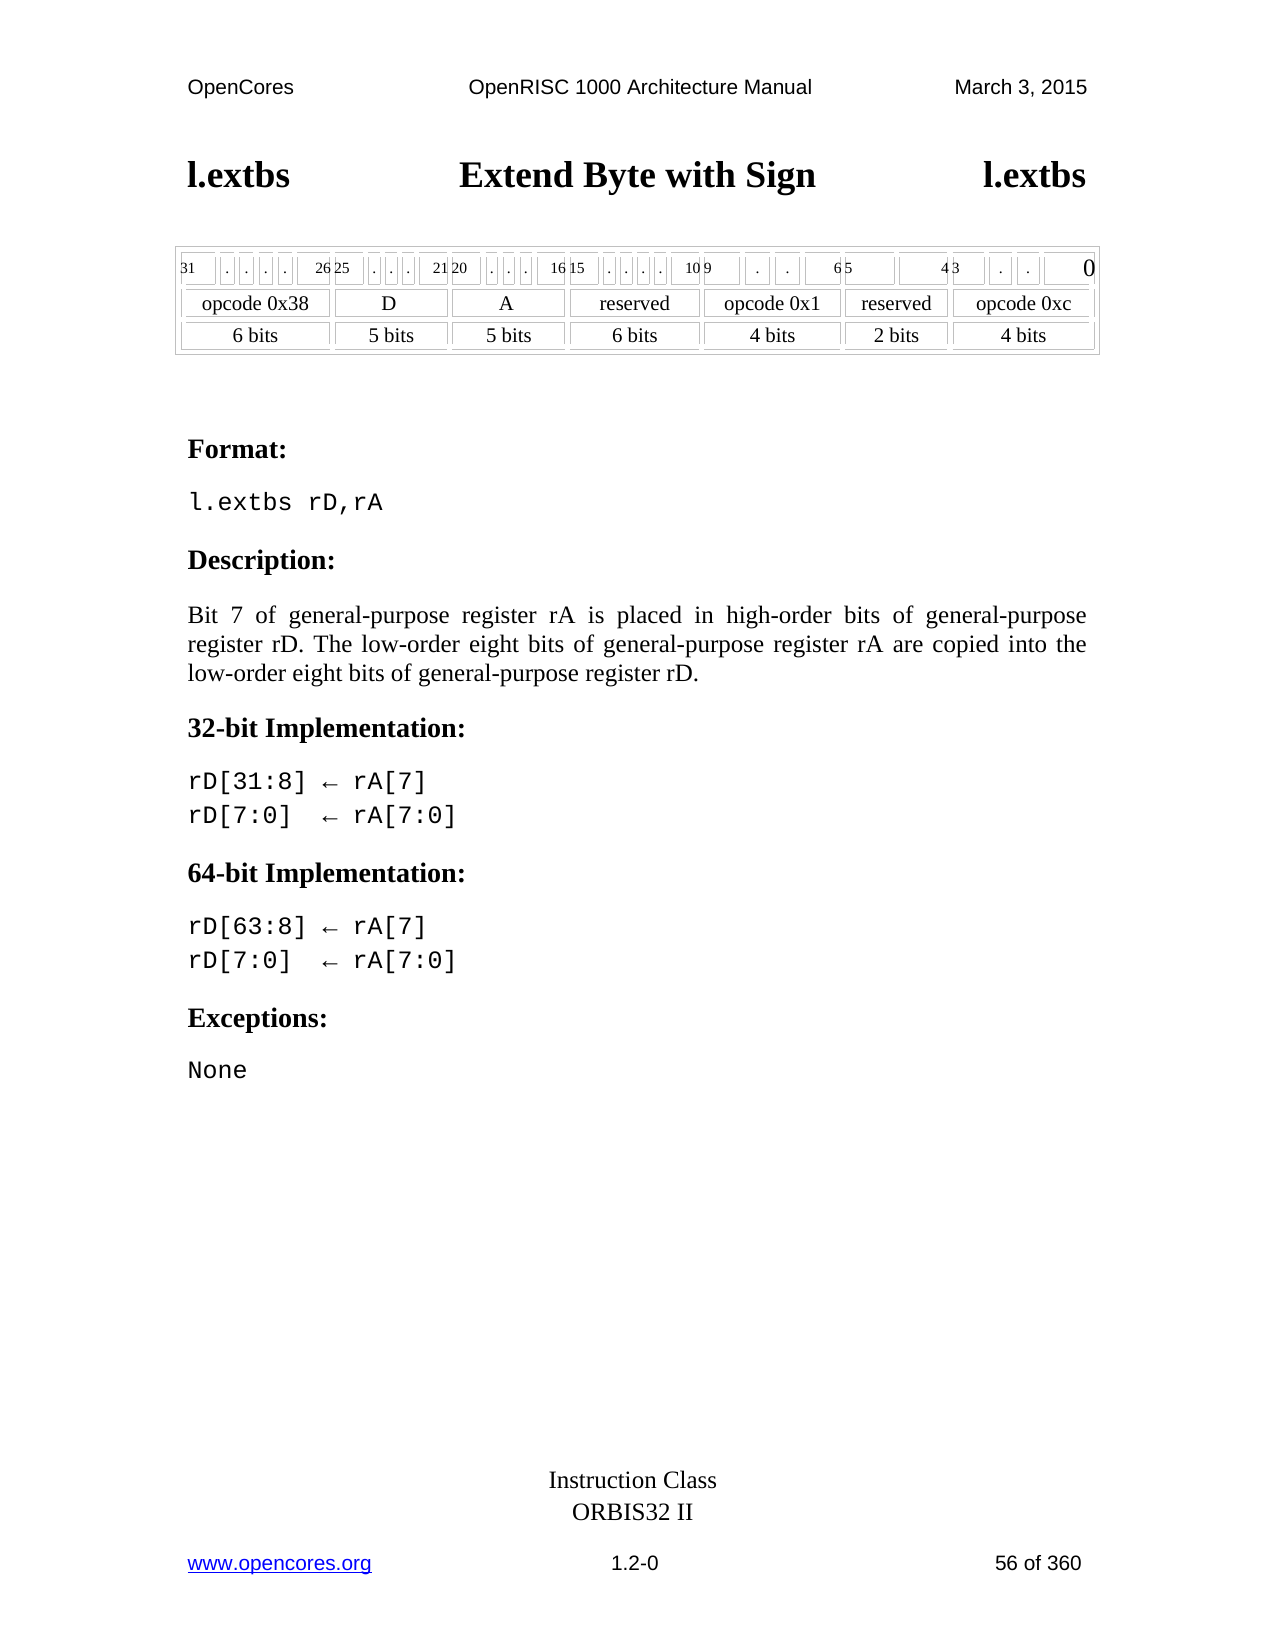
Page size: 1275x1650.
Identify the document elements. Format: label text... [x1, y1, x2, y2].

text rD[63:8] ← rA[7] rD[7:0] ← rA[7:0] [187, 913, 1087, 976]
text 64-bit Implementation: [187, 856, 1087, 888]
text Format: [187, 432, 1087, 464]
text 32-bit Implementation: [187, 712, 1087, 744]
text l.extbs rD,rA [187, 489, 1087, 518]
text None [187, 1058, 1087, 1086]
text Description: [187, 543, 1087, 575]
text Bit 7 of general-purpose register rA is placed in high-order bits of general-purpose register rD. The low-order eight bits of general-purpose register rA are copied into the low-order eight bits of general-purpose register rD. [187, 600, 1087, 687]
text Exceptions: [187, 1001, 1087, 1033]
text rD[31:8] ← rA[7] rD[7:0] ← rA[7:0] [187, 769, 1087, 831]
